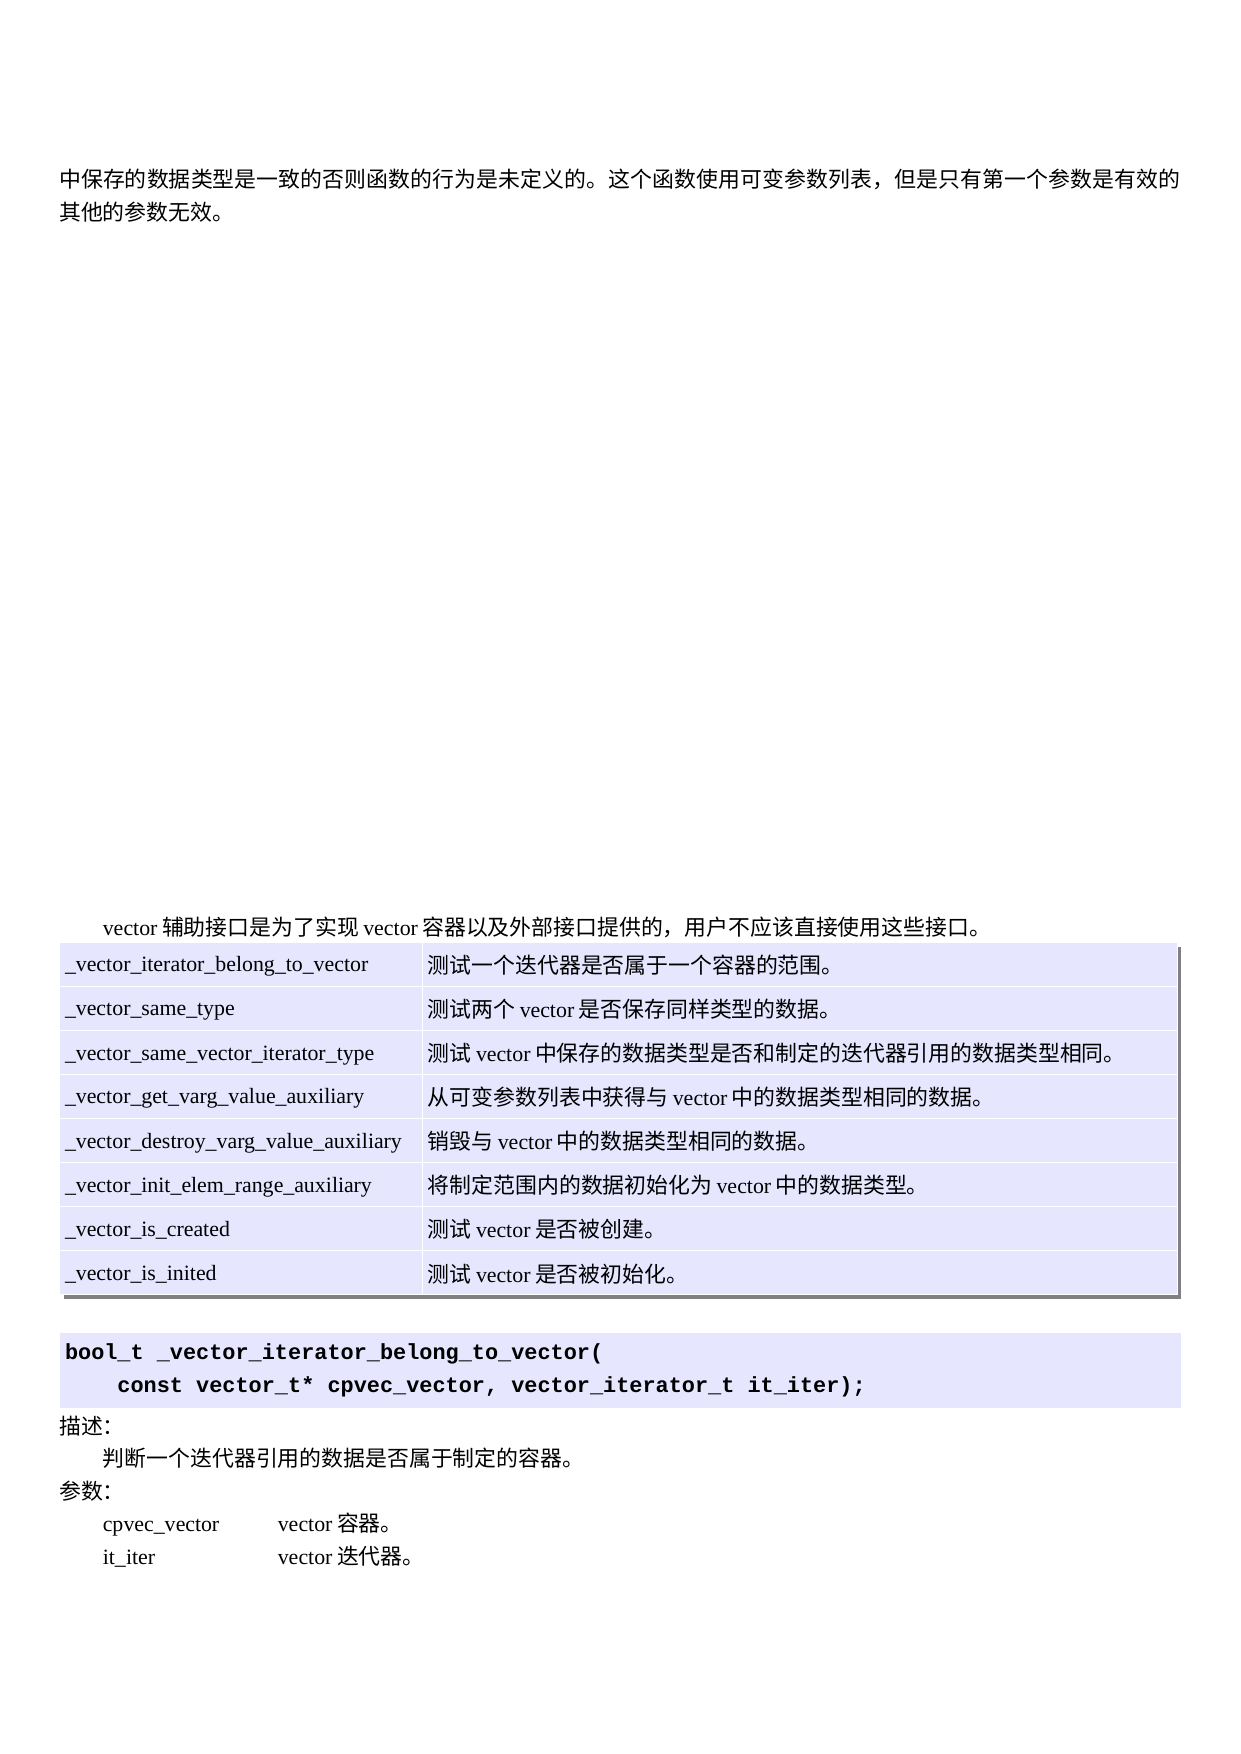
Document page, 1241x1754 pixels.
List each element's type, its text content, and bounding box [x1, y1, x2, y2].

table_cell 测试vector是否被创建。 [423, 1207, 1177, 1250]
text it_iter vector迭代器。 [59, 1538, 1181, 1571]
table_header _vector_iterator_belong_to_vector [60, 943, 422, 986]
text vector辅助接口是为了实现vector容器以及外部接口提供的，用户不应该直接使用这些接口。 [59, 909, 1181, 942]
text 判断一个迭代器引用的数据是否属于制定的容器。 [59, 1441, 1181, 1473]
table_cell _vector_get_varg_value_auxiliary [60, 1075, 422, 1118]
table_header bool_t _vector_iterator_belong_to_vector( const vector_t* cpvec_vector, vector_iterator_t it_iter); [60, 1333, 1181, 1408]
table_cell _vector_init_elem_range_auxiliary [60, 1163, 422, 1206]
table_cell _vector_is_created [60, 1207, 422, 1250]
table_cell _vector_same_vector_iterator_type [60, 1031, 422, 1074]
text 中保存的数据类型是一致的否则函数的行为是未定义的。这个函数使用可变参数列表，但是只有第一个参数是有效的其他的参数无效。 [59, 162, 1181, 227]
table_cell 测试vector中保存的数据类型是否和制定的迭代器引用的数据类型相同。 [423, 1031, 1177, 1074]
text 参数： [59, 1473, 1181, 1506]
table_cell _vector_destroy_varg_value_auxiliary [60, 1119, 422, 1162]
table_cell 从可变参数列表中获得与vector中的数据类型相同的数据。 [423, 1075, 1177, 1118]
table_cell _vector_same_type [60, 987, 422, 1030]
table_cell 将制定范围内的数据初始化为vector中的数据类型。 [423, 1163, 1177, 1206]
table_cell 测试两个vector是否保存同样类型的数据。 [423, 987, 1177, 1030]
text cpvec_vector vector容器。 [59, 1506, 1181, 1538]
table_cell _vector_is_inited [60, 1251, 422, 1294]
table_header 测试一个迭代器是否属于一个容器的范围。 [423, 943, 1177, 986]
table_cell 销毁与vector中的数据类型相同的数据。 [423, 1119, 1177, 1162]
table_cell 测试vector是否被初始化。 [423, 1251, 1177, 1294]
text 描述： [59, 1409, 1181, 1441]
